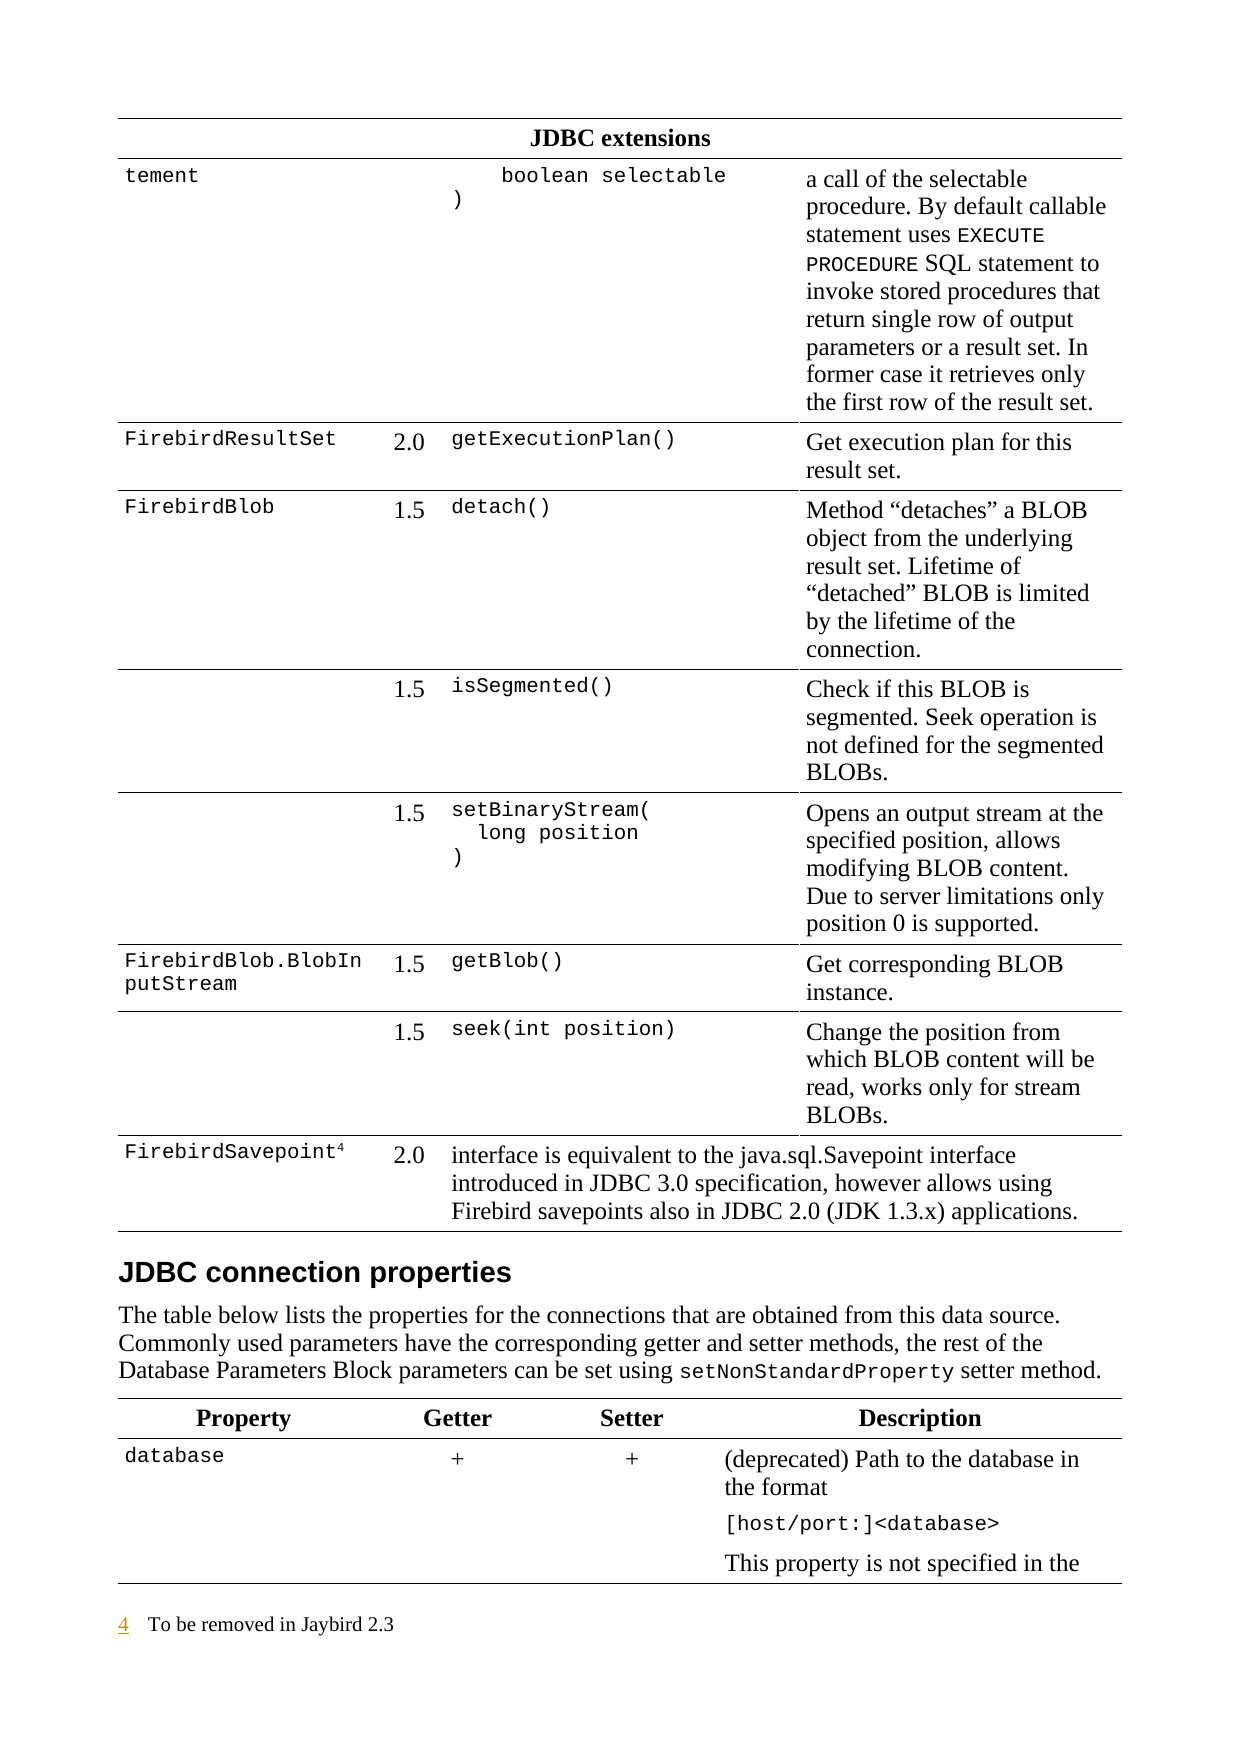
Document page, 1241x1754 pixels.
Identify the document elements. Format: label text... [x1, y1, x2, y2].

table_header Setter [546, 1399, 718, 1438]
table_cell seek(int position) [445, 1012, 799, 1135]
table_cell getExecutionPlan() [445, 423, 799, 490]
table_cell + [546, 1439, 718, 1583]
table_cell 1.5 [373, 793, 445, 944]
table_cell a call of the selectable procedure. By default callable statement uses EXECUTE PROCEDURE SQL statement to invoke stored procedures that return single row of output parameters or a result set. In former case it retrieves only the first row of the result set. [800, 159, 1122, 422]
table_cell 2.0 [373, 1136, 445, 1231]
table_cell database [118, 1439, 369, 1583]
table_cell [118, 670, 373, 792]
table_cell Change the position from which BLOB content will be read, works only for stream BLOBs. [800, 1012, 1122, 1135]
table_cell [118, 1012, 373, 1135]
table_cell FirebirdBlob [118, 491, 373, 669]
table_cell 1.5 [373, 491, 445, 669]
table_cell setBinaryStream( long position ) [445, 793, 799, 944]
table_cell 2.0 [373, 423, 445, 490]
table_cell getBlob() [445, 945, 799, 1011]
table_cell Get corresponding BLOB instance. [800, 945, 1122, 1011]
table_cell + [369, 1439, 546, 1583]
table_cell tement [118, 159, 373, 422]
table_header Getter [369, 1399, 546, 1438]
table_cell FirebirdResultSet [118, 423, 373, 490]
table_cell [373, 159, 445, 422]
table_cell interface is equivalent to the java.sql.Savepoint interface introduced in JDBC 3.0 specification, however allows using Firebird savepoints also in JDBC 2.0 (JDK 1.3.x) applications. [445, 1136, 1122, 1231]
table_cell boolean selectable ) [445, 159, 799, 422]
table_cell (deprecated) Path to the database in the format [host/port:]<database> This property is not specified in the [718, 1439, 1122, 1583]
text The table below lists the properties for the connections that are obtained from this data source. Commonly used parameters have the corresponding getter and setter methods, the rest of the Database Parameters Block parameters can be set using setNonStandardProperty setter method. [118, 1301, 1122, 1385]
table_header Description [718, 1399, 1122, 1438]
table_cell FirebirdSavepoint [118, 1136, 373, 1231]
table_cell 1.5 [373, 945, 445, 1011]
table_cell Get execution plan for this result set. [800, 423, 1122, 490]
table_cell detach() [445, 491, 799, 669]
table_cell Opens an output stream at the specified position, allows modifying BLOB content. Due to server limitations only position 0 is supported. [800, 793, 1122, 944]
table_header JDBC extensions [118, 119, 1122, 158]
table_cell [118, 793, 373, 944]
table_cell isSegmented() [445, 670, 799, 792]
table_cell FirebirdBlob.BlobInputStream [118, 945, 373, 1011]
table_cell 1.5 [373, 1012, 445, 1135]
table_cell Method “detaches” a BLOB object from the underlying result set. Lifetime of “detached” BLOB is limited by the lifetime of the connection. [800, 491, 1122, 669]
table_cell Check if this BLOB is segmented. Seek operation is not defined for the segmented BLOBs. [800, 670, 1122, 792]
table_cell 1.5 [373, 670, 445, 792]
table_header Property [118, 1399, 369, 1438]
